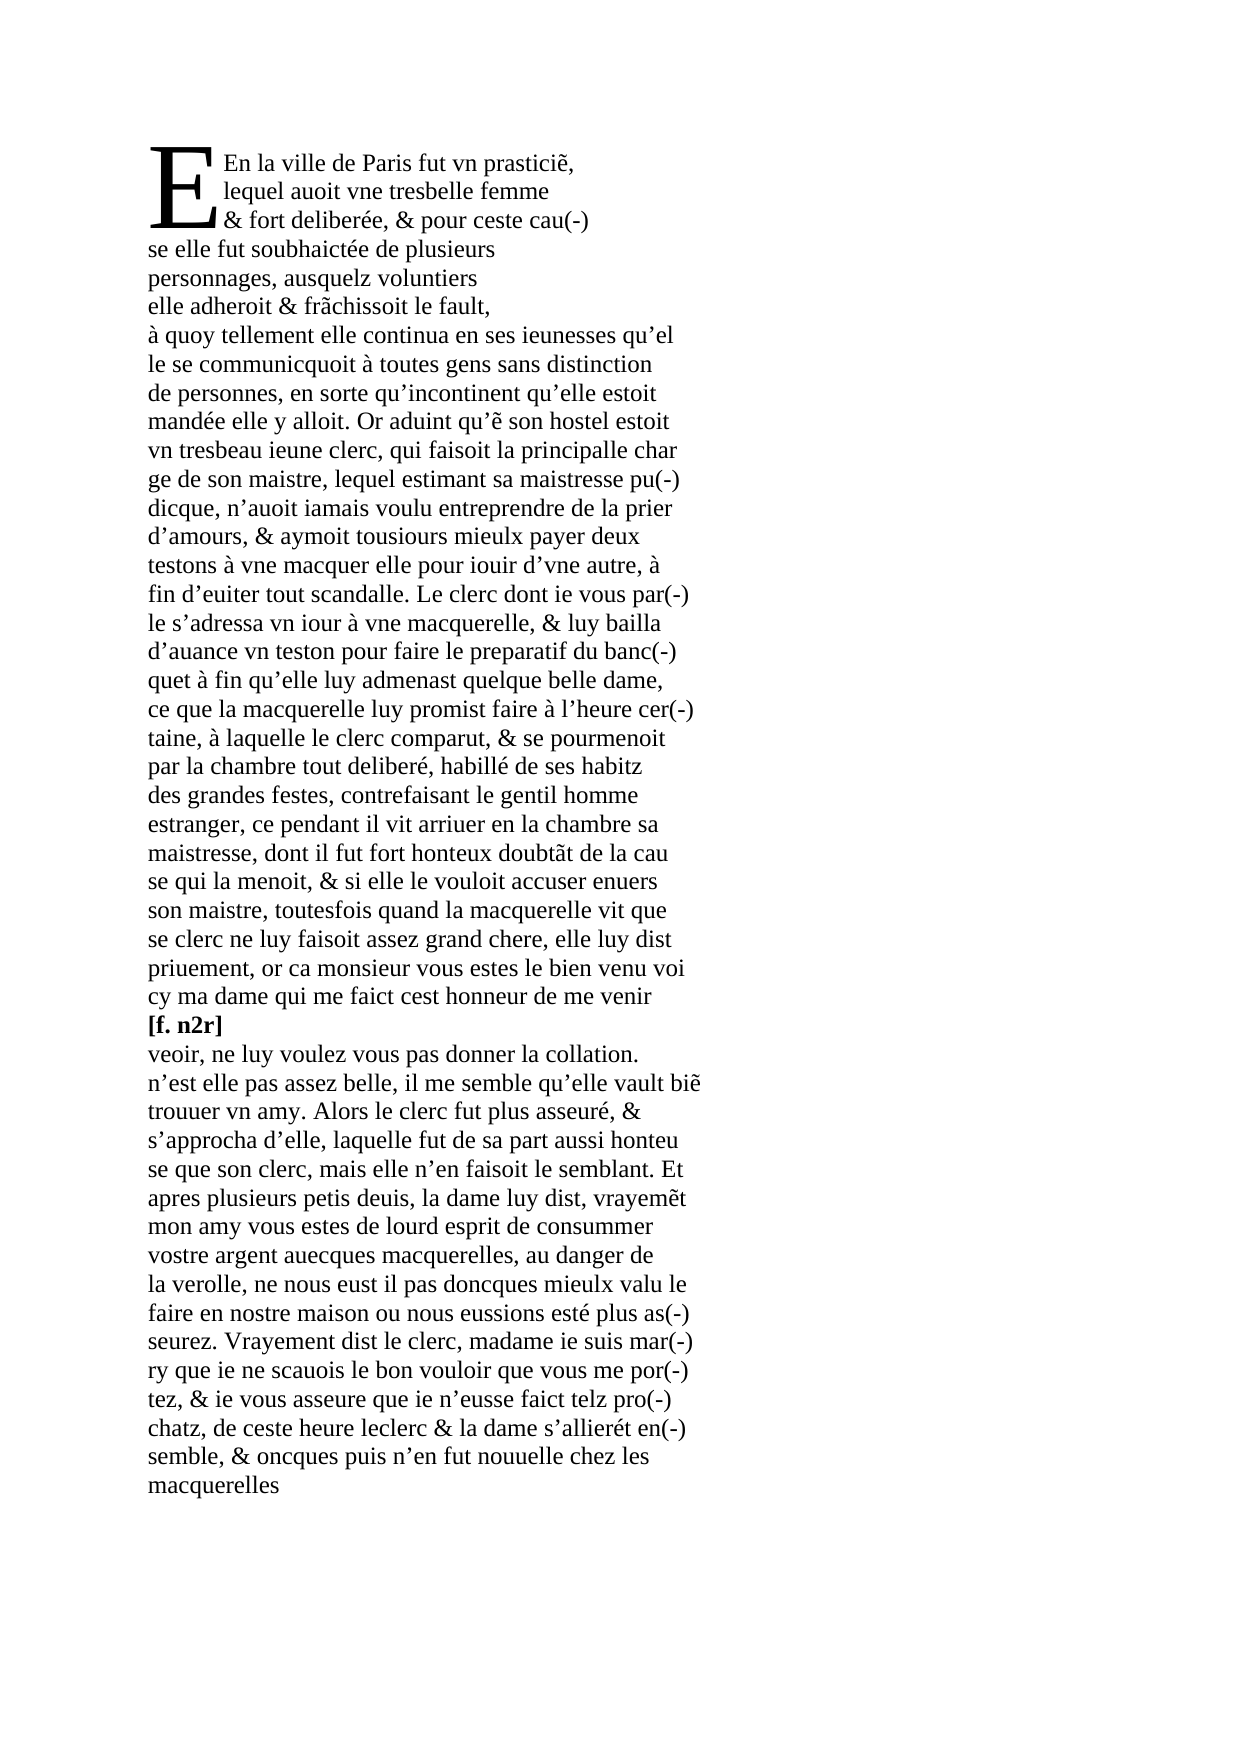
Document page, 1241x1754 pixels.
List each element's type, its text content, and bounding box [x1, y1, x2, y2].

text EEn la ville de Paris fut vn prasticiẽ, lequel auoit vne tresbelle femme & fort deliberée, & pour ceste cau(-) se elle fut soubhaictée de plusieurs personnages, ausquelz voluntiers elle adheroit & frãchissoit le fault, à quoy tellement elle continua en ses ieunesses qu’el le se communicquoit à toutes gens sans distinction de personnes, en sorte qu’incontinent qu’elle estoit mandée elle y alloit. Or aduint qu’ẽ son hostel estoit vn tresbeau ieune clerc, qui faisoit la principalle char ge de son maistre, lequel estimant sa maistresse pu(-) dicque, n’auoit iamais voulu entreprendre de la prier d’amours, & aymoit tousiours mieulx payer deux testons à vne macquer elle pour iouir d’vne autre, à fin d’euiter tout scandalle. Le clerc dont ie vous par(-) le s’adressa vn iour à vne macquerelle, & luy bailla d’auance vn teston pour faire le preparatif du banc(-) quet à fin qu’elle luy admenast quelque belle dame, ce que la macquerelle luy promist faire à l’heure cer(-) taine, à laquelle le clerc comparut, & se pourmenoit par la chambre tout deliberé, habillé de ses habitz des grandes festes, contrefaisant le gentil homme estranger, ce pendant il vit arriuer en la chambre sa maistresse, dont il fut fort honteux doubtãt de la cau se qui la menoit, & si elle le vouloit accuser enuers son maistre, toutesfois quand la macquerelle vit que se clerc ne luy faisoit assez grand chere, elle luy dist priuement, or ca monsieur vous estes le bien venu voi cy ma dame qui me faict cest honneur de me venir [f. n2r] veoir, ne luy voulez vous pas donner la collation. n’est elle pas assez belle, il me semble qu’elle vault biẽ trouuer vn amy. Alors le clerc fut plus asseuré, & s’approcha d’elle, laquelle fut de sa part aussi honteu se que son clerc, mais elle n’en faisoit le semblant. Et apres plusieurs petis deuis, la dame luy dist, vrayemẽt mon amy vous estes de lourd esprit de consummer vostre argent auecques macquerelles, au danger de la verolle, ne nous eust il pas doncques mieulx valu le faire en nostre maison ou nous eussions esté plus as(-) seurez. Vrayement dist le clerc, madame ie suis mar(-) ry que ie ne scauois le bon vouloir que vous me por(-) tez, & ie vous asseure que ie n’eusse faict telz pro(-) chatz, de ceste heure leclerc & la dame s’allierét en(-) semble, & oncques puis n’en fut nouuelle chez les macquerelles [148, 148, 1093, 1499]
